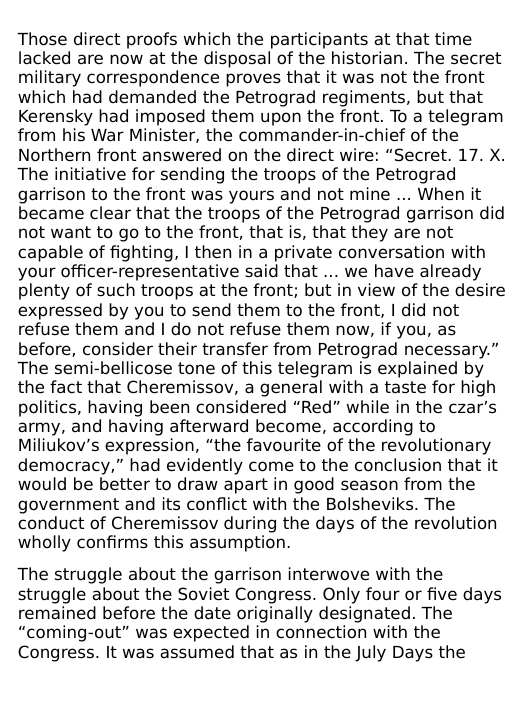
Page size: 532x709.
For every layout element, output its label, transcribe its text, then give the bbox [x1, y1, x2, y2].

text Those direct proofs which the participants at that time lacked are now at the disposal of the historian. The secret military correspondence proves that it was not the front which had demanded the Petrograd regiments, but that Kerensky had imposed them upon the front. To a telegram from his War Minister, the commander-in-chief of the Northern front answered on the direct wire: “Secret. 17. X. The initiative for sending the troops of the Petrograd garrison to the front was yours and not mine ... When it became clear that the troops of the Petrograd garrison did not want to go to the front, that is, that they are not capable of fighting, I then in a private conversation with your officer-representative said that ... we have already plenty of such troops at the front; but in view of the desire expressed by you to send them to the front, I did not refuse them and I do not refuse them now, if you, as before, consider their transfer from Petrograd necessary.” The semi-bellicose tone of this telegram is explained by the fact that Cheremissov, a general with a taste for high politics, having been considered “Red” while in the czar’s army, and having afterward become, according to Miliukov’s expression, “the favourite of the revolutionary democracy,” had evidently come to the conclusion that it would be better to draw apart in good season from the government and its conflict with the Bolsheviks. The conduct of Cheremissov during the days of the revolution wholly confirms this assumption. [18, 29, 514, 553]
text The struggle about the garrison interwove with the struggle about the Soviet Congress. Only four or five days remained before the date originally designated. The “coming-out” was expected in connection with the Congress. It was assumed that as in the July Days the [18, 565, 514, 662]
